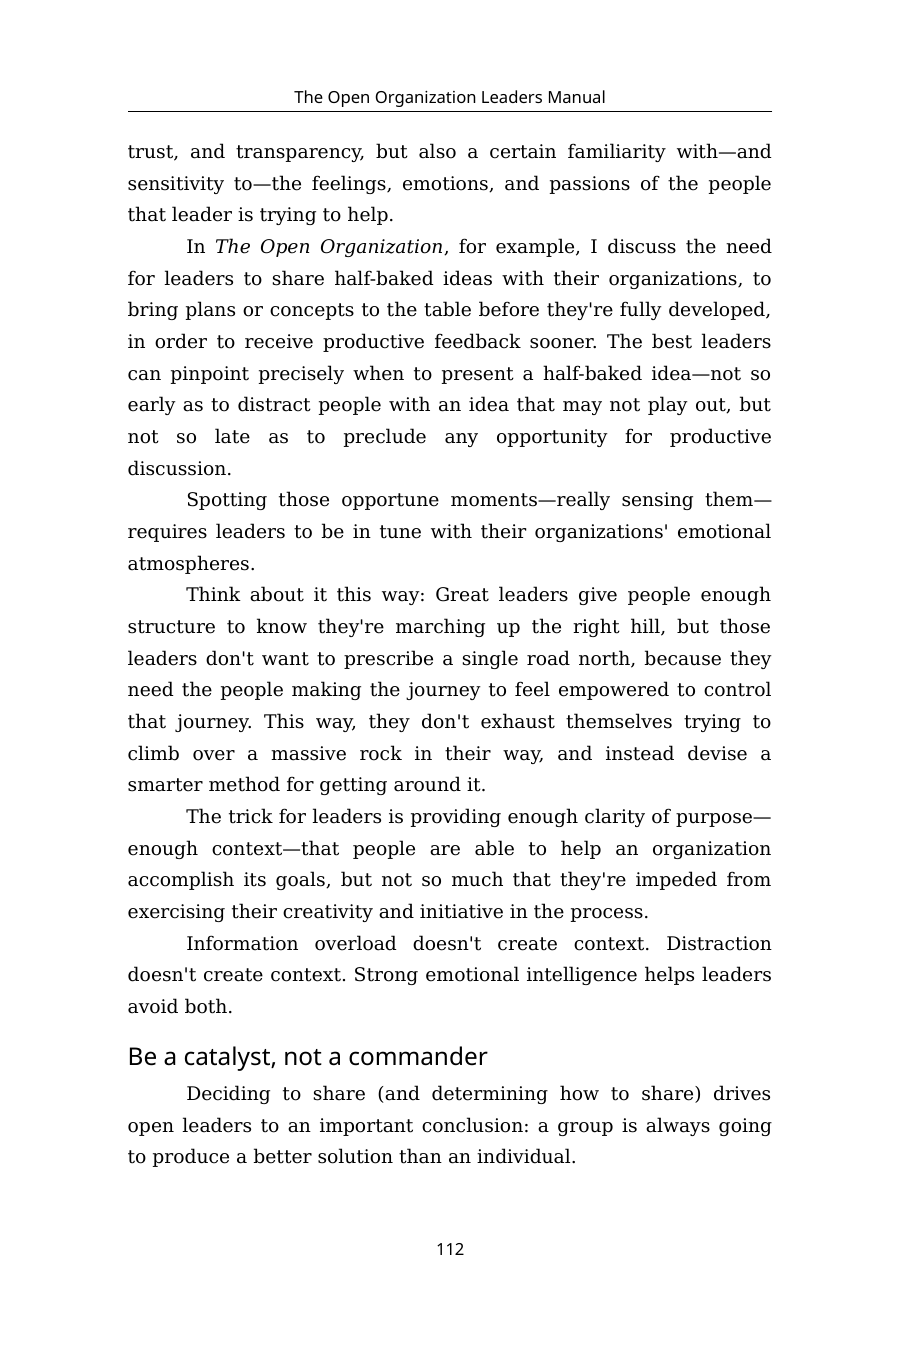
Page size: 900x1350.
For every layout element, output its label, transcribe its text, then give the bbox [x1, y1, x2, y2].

text Information overload doesn't create context. Distraction doesn't create context. Strong emotional intelligence helps leaders avoid both. [127, 933, 772, 1018]
text Spotting those opportune moments—really sensing them—requires leaders to be in tune with their organizations' emotional atmospheres. [127, 489, 772, 574]
text Think about it this way: Great leaders give people enough structure to know they're marching up the right hill, but those leaders don't want to prescribe a single road north, because they need the people making the journey to feel empowered to control that journey. This way, they don't exhaust themselves trying to climb over a massive rock in their way, and instead devise a smarter method for getting around it. [127, 584, 772, 796]
text Deciding to share (and determining how to share) drives open leaders to an important conclusion: a group is always going to produce a better solution than an individual. [127, 1083, 772, 1168]
text In The Open Organization, for example, I discuss the need for leaders to share half-baked ideas with their organizations, to bring plans or concepts to the table before they're fully developed, in order to receive productive feedback sooner. The best leaders can pinpoint precisely when to present a half-baked idea—not so early as to distract people with an idea that may not play out, but not so late as to preclude any opportunity for productive discussion. [127, 236, 772, 479]
text The trick for leaders is providing enough clarity of purpose—enough context—that people are able to help an organization accomplish its goals, but not so much that they're impeded from exercising their creativity and initiative in the process. [127, 806, 772, 923]
subtitle Be a catalyst, not a commander [127, 1043, 772, 1071]
text trust, and transparency, but also a certain familiarity with—and sensitivity to—the feelings, emotions, and passions of the people that leader is trying to help. [127, 141, 772, 226]
